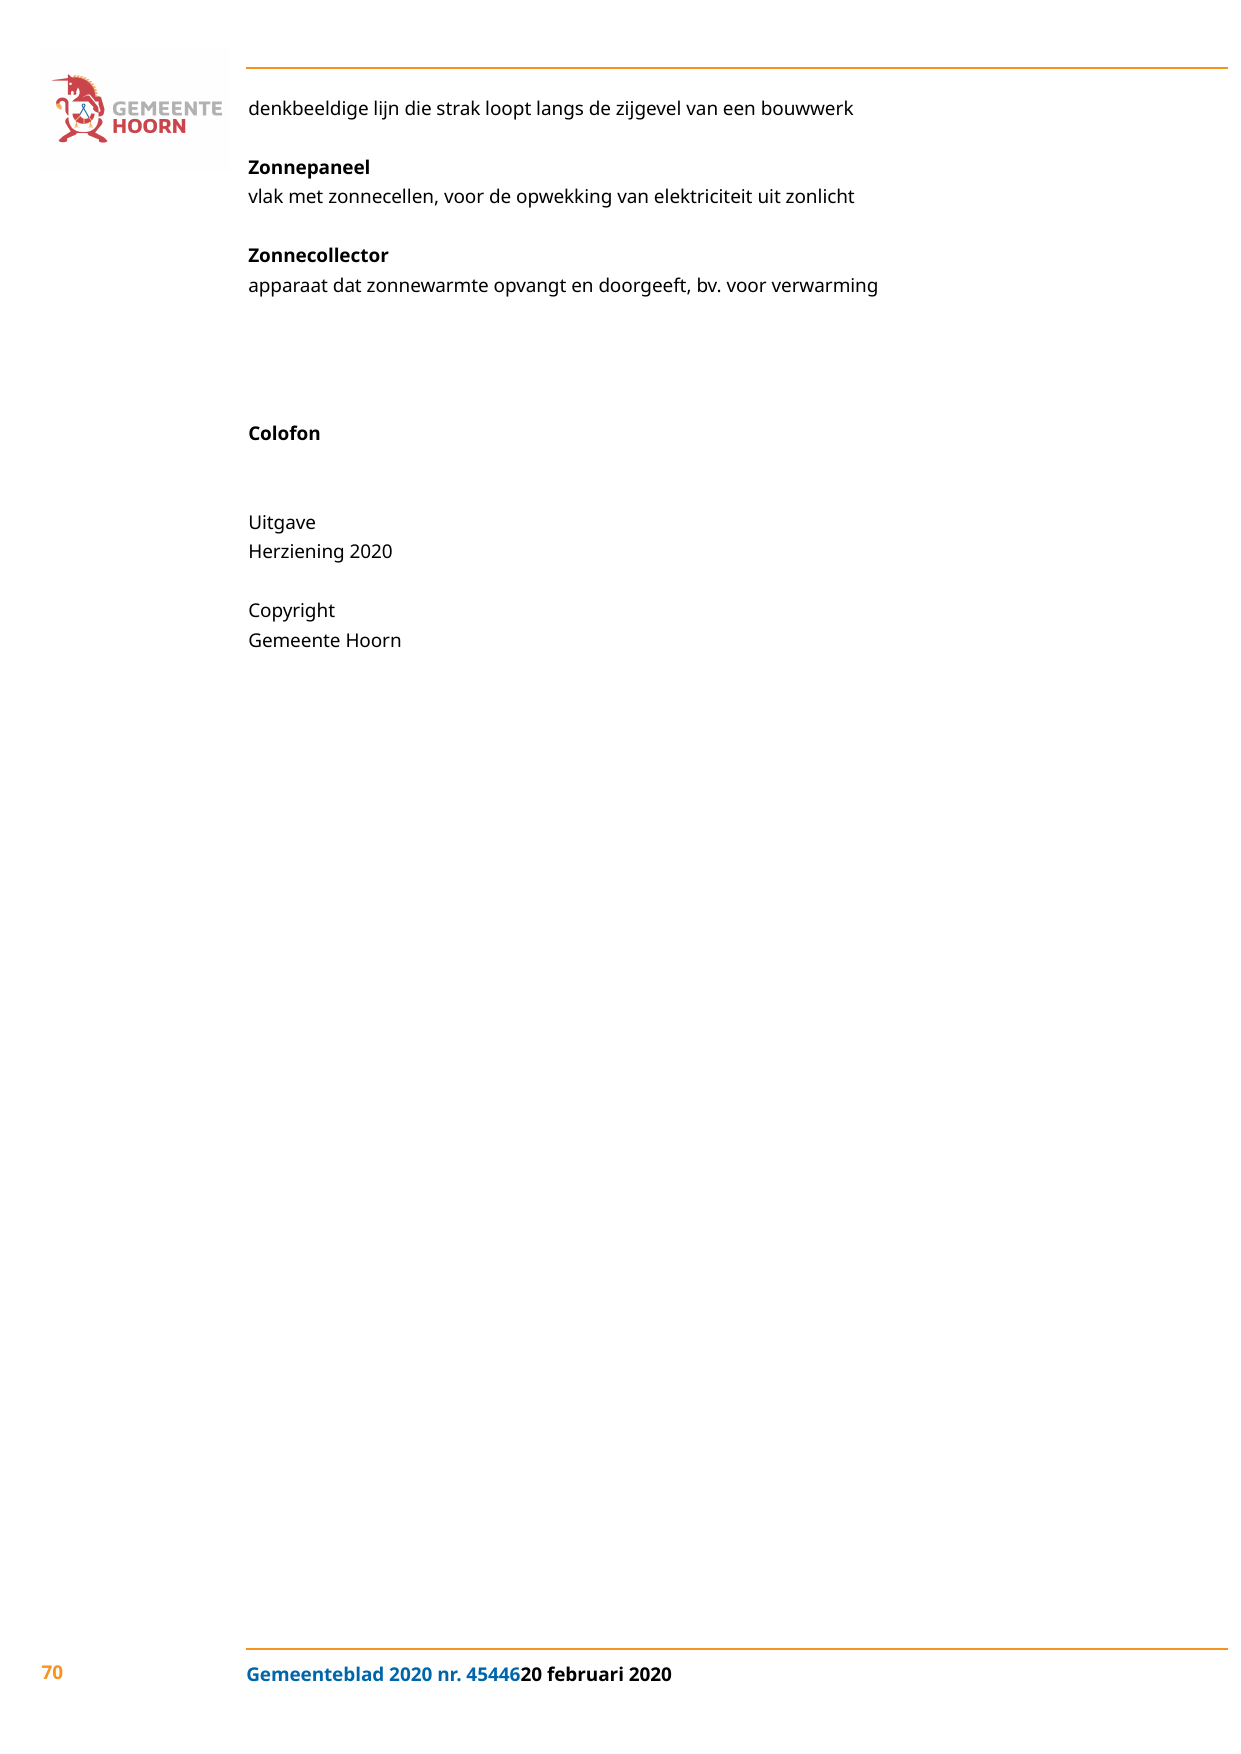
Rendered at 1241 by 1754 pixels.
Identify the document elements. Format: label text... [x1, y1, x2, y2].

text Zonnecollector [248, 243, 1152, 268]
text apparaat dat zonnewarmte opvangt en doorgeeft, bv. voor verwarming [248, 272, 1152, 298]
text Herziening 2020 [248, 538, 1152, 564]
text Copyright [248, 598, 1152, 623]
text vlak met zonnecellen, voor de opwekking van elektriciteit uit zonlicht [248, 183, 1152, 209]
text Gemeente Hoorn [248, 627, 1152, 653]
text Zonnepaneel [248, 154, 1152, 180]
text Colofon [248, 420, 1152, 446]
text denkbeeldige lijn die strak loopt langs de zijgevel van een bouwwerk [248, 95, 1152, 121]
picture [41, 47, 231, 172]
text Uitgave [248, 509, 1152, 535]
